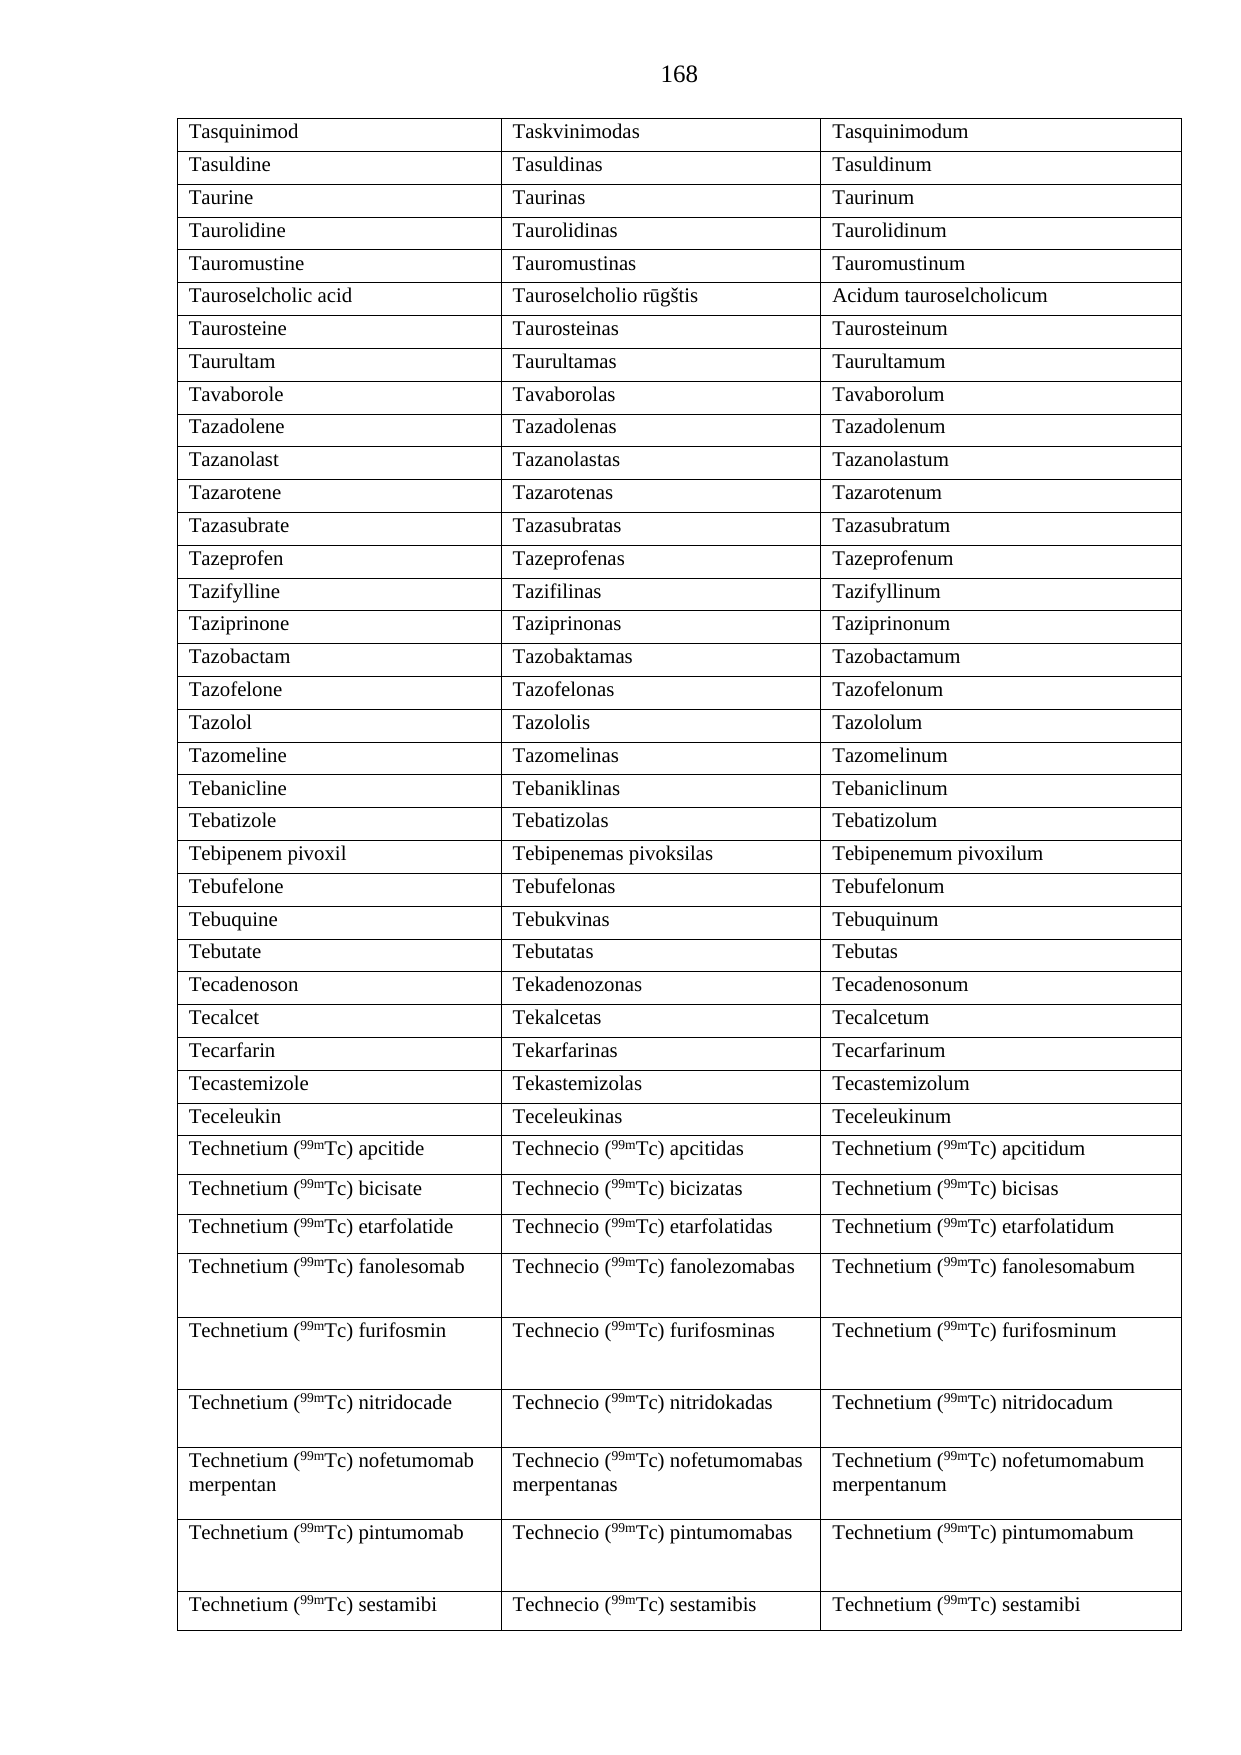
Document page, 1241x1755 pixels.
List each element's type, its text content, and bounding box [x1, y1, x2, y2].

table_cell Tazobactamum [821, 644, 1181, 676]
table_cell Tazofelonas [502, 677, 820, 709]
table_cell Tazeprofenas [502, 546, 820, 577]
table_cell Tasuldine [178, 152, 501, 184]
table_cell Technecio (99mTc) nofetumomabas merpentanas [502, 1448, 820, 1519]
table_cell Technetium (99mTc) pintumomab [178, 1520, 501, 1591]
table_cell Taurinum [821, 185, 1181, 217]
table_cell Tazarotenum [821, 480, 1181, 512]
table_cell Teceleukinas [502, 1104, 820, 1135]
table_cell Tasuldinas [502, 152, 820, 184]
table_cell Tebufelonas [502, 874, 820, 906]
table_cell Tebanicline [178, 775, 501, 807]
table_cell Tasquinimodum [821, 119, 1181, 151]
table_cell Tauromustinas [502, 250, 820, 282]
table_cell Tauromustinum [821, 250, 1181, 282]
table_cell Tazofelone [178, 677, 501, 709]
table_cell Tebaniclinum [821, 775, 1181, 807]
table_cell Technetium (99mTc) sestamibi [821, 1592, 1181, 1630]
table_cell Tazadolenum [821, 415, 1181, 446]
table_cell Tazadolenas [502, 415, 820, 446]
table_cell Tebaniklinas [502, 775, 820, 807]
table_cell Technecio (99mTc) nitridokadas [502, 1390, 820, 1447]
table_cell Tebipenem pivoxil [178, 841, 501, 873]
table_cell Technetium (99mTc) bicisas [821, 1175, 1181, 1213]
table_cell Tauroselcholio rūgštis [502, 283, 820, 315]
table_cell Tavaborolum [821, 382, 1181, 413]
table_cell Technecio (99mTc) apcitidas [502, 1136, 820, 1174]
table_cell Tazomelinas [502, 743, 820, 774]
table_cell Tazofelonum [821, 677, 1181, 709]
table_cell Taurosteine [178, 316, 501, 348]
table_cell Tazeprofen [178, 546, 501, 577]
table_cell Tazarotenas [502, 480, 820, 512]
table_cell Taurultam [178, 349, 501, 381]
table_cell Tecastemizolum [821, 1071, 1181, 1102]
table_cell Tazolol [178, 710, 501, 742]
table_cell Technecio (99mTc) sestamibis [502, 1592, 820, 1630]
table_cell Tecalcet [178, 1005, 501, 1037]
table_cell Technecio (99mTc) bicizatas [502, 1175, 820, 1213]
table_cell Teceleukinum [821, 1104, 1181, 1135]
table_cell Taziprinonas [502, 611, 820, 643]
table_cell Tebatizole [178, 808, 501, 840]
table_cell Technetium (99mTc) nitridocade [178, 1390, 501, 1447]
table_cell Taurosteinum [821, 316, 1181, 348]
table_cell Tebutate [178, 940, 501, 971]
table_cell Technecio (99mTc) fanolezomabas [502, 1254, 820, 1317]
table_cell Taurolidinum [821, 218, 1181, 249]
table_cell Tebatizolum [821, 808, 1181, 840]
table_cell Tazasubratas [502, 513, 820, 545]
table_cell Tebatizolas [502, 808, 820, 840]
table_cell Taskvinimodas [502, 119, 820, 151]
table_cell Tazanolastum [821, 447, 1181, 479]
table_cell Technetium (99mTc) nofetumomabum merpentanum [821, 1448, 1181, 1519]
table_cell Technecio (99mTc) etarfolatidas [502, 1215, 820, 1252]
table_cell Taurinas [502, 185, 820, 217]
table_cell Taurolidinas [502, 218, 820, 249]
table_cell Tazomeline [178, 743, 501, 774]
table_cell Taziprinone [178, 611, 501, 643]
table_cell Technetium (99mTc) apcitide [178, 1136, 501, 1174]
table_cell Tekarfarinas [502, 1038, 820, 1070]
table_cell Tavaborole [178, 382, 501, 413]
table_cell Tecadenoson [178, 972, 501, 1004]
table_cell Acidum tauroselcholicum [821, 283, 1181, 315]
table_cell Technetium (99mTc) furifosmin [178, 1318, 501, 1389]
table_cell Taurultamum [821, 349, 1181, 381]
table_cell Technetium (99mTc) nofetumomab merpentan [178, 1448, 501, 1519]
table_cell Tebufelonum [821, 874, 1181, 906]
table_cell Tazadolene [178, 415, 501, 446]
table_cell Tebufelone [178, 874, 501, 906]
table_cell Tauroselcholic acid [178, 283, 501, 315]
table_cell Tazololum [821, 710, 1181, 742]
table_cell Tekalcetas [502, 1005, 820, 1037]
table_cell Tavaborolas [502, 382, 820, 413]
table_cell Tazobaktamas [502, 644, 820, 676]
table_cell Tauromustine [178, 250, 501, 282]
table_cell Technetium (99mTc) apcitidum [821, 1136, 1181, 1174]
table_cell Taziprinonum [821, 611, 1181, 643]
table_cell Teceleukin [178, 1104, 501, 1135]
table_cell Tebuquine [178, 907, 501, 938]
table_cell Technetium (99mTc) etarfolatide [178, 1215, 501, 1252]
table_cell Tazanolastas [502, 447, 820, 479]
table_cell Tazifylline [178, 579, 501, 610]
table_cell Tazasubratum [821, 513, 1181, 545]
table_cell Taurultamas [502, 349, 820, 381]
table_cell Tecadenosonum [821, 972, 1181, 1004]
table_cell Tekastemizolas [502, 1071, 820, 1102]
table_cell Technetium (99mTc) pintumomabum [821, 1520, 1181, 1591]
table_cell Tebutatas [502, 940, 820, 971]
table_cell Tazasubrate [178, 513, 501, 545]
table_cell Tasuldinum [821, 152, 1181, 184]
table_cell Technetium (99mTc) etarfolatidum [821, 1215, 1181, 1252]
table_cell Technecio (99mTc) pintumomabas [502, 1520, 820, 1591]
table_cell Tazololis [502, 710, 820, 742]
table_cell Tebipenemum pivoxilum [821, 841, 1181, 873]
table_cell Tazanolast [178, 447, 501, 479]
table_cell Tazifilinas [502, 579, 820, 610]
table_cell Technetium (99mTc) bicisate [178, 1175, 501, 1213]
table_cell Tazomelinum [821, 743, 1181, 774]
table_cell Tecalcetum [821, 1005, 1181, 1037]
table_cell Technetium (99mTc) fanolesomabum [821, 1254, 1181, 1317]
table_cell Taurosteinas [502, 316, 820, 348]
table_cell Tazarotene [178, 480, 501, 512]
table_cell Tebutas [821, 940, 1181, 971]
table_cell Technetium (99mTc) furifosminum [821, 1318, 1181, 1389]
table_cell Tazifyllinum [821, 579, 1181, 610]
table_cell Tecastemizole [178, 1071, 501, 1102]
table_cell Tecarfarinum [821, 1038, 1181, 1070]
table_cell Taurolidine [178, 218, 501, 249]
table_cell Tazeprofenum [821, 546, 1181, 577]
table_cell Tasquinimod [178, 119, 501, 151]
table_cell Tebukvinas [502, 907, 820, 938]
table_cell Taurine [178, 185, 501, 217]
table_cell Technecio (99mTc) furifosminas [502, 1318, 820, 1389]
table_cell Tecarfarin [178, 1038, 501, 1070]
table_cell Tazobactam [178, 644, 501, 676]
table_cell Tebipenemas pivoksilas [502, 841, 820, 873]
table_cell Technetium (99mTc) fanolesomab [178, 1254, 501, 1317]
table_cell Tebuquinum [821, 907, 1181, 938]
table_cell Technetium (99mTc) nitridocadum [821, 1390, 1181, 1447]
table_cell Tekadenozonas [502, 972, 820, 1004]
table_cell Technetium (99mTc) sestamibi [178, 1592, 501, 1630]
